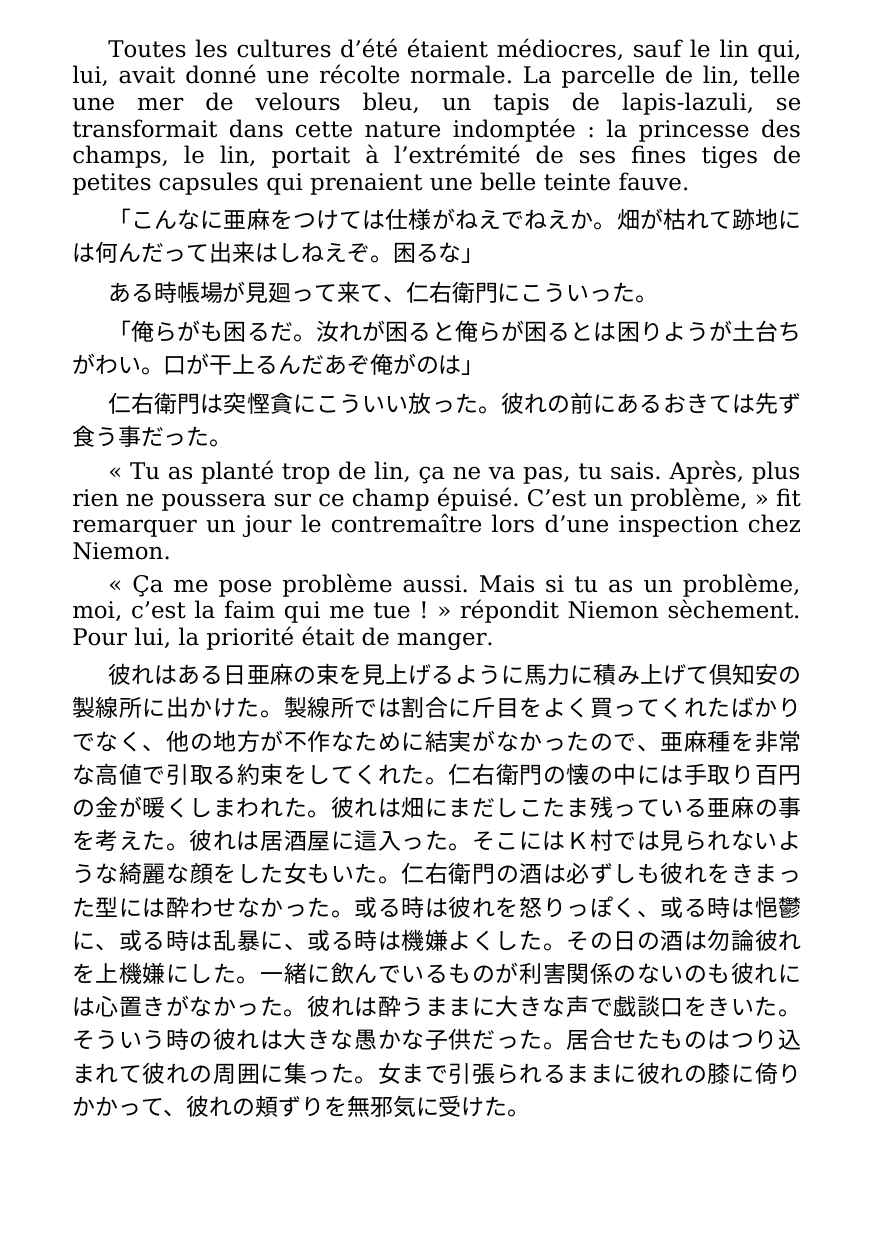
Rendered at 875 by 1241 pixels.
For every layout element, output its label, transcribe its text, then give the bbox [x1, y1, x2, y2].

text « Tu as planté trop de lin, ça ne va pas, tu sais. Après, plus rien ne poussera sur ce champ épuisé. C’est un problème, » fit remarquer un jour le contremaître lors d’une inspection chez Niemon. [72, 458, 802, 565]
text 「こんなに亜麻をつけては仕様がねえでねえか。畑が枯れて跡地には何んだって出来はしねえぞ。困るな」 [72, 202, 802, 268]
text « Ça me pose problème aussi. Mais si tu as un problème, moi, c’est la faim qui me tue ! » répondit Niemon sèchement. Pour lui, la priorité était de manger. [72, 571, 802, 651]
text Toutes les cultures d’été étaient médiocres, sauf le lin qui, lui, avait donné une récolte normale. La parcelle de lin, telle une mer de velours bleu, un tapis de lapis-lazuli, se transformait dans cette nature indomptée : la princesse des champs, le lin, portait à l’extrémité de ses fines tiges de petites capsules qui prenaient une belle teinte fauve. [72, 36, 802, 196]
text 「俺らがも困るだ。汝れが困ると俺らが困るとは困りようが土台ちがわい。口が干上るんだあぞ俺がのは」 [72, 313, 802, 380]
text 彼れはある日亜麻の束を見上げるように馬力に積み上げて倶知安の製線所に出かけた。製線所では割合に斤目をよく買ってくれたばかりでなく、他の地方が不作なために結実がなかったので、亜麻種を非常な高値で引取る約束をしてくれた。仁右衛門の懐の中には手取り百円の金が暖くしまわれた。彼れは畑にまだしこたま残っている亜麻の事を考えた。彼れは居酒屋に這入った。そこにはＫ村では見られないような綺麗な顔をした女もいた。仁右衛門の酒は必ずしも彼れをきまった型には酔わせなかった。或る時は彼れを怒りっぽく、或る時は悒鬱に、或る時は乱暴に、或る時は機嫌よくした。その日の酒は勿論彼れを上機嫌にした。一緒に飲んでいるものが利害関係のないのも彼れには心置きがなかった。彼れは酔うままに大きな声で戯談口をきいた。そういう時の彼れは大きな愚かな子供だった。居合せたものはつり込まれて彼れの周囲に集った。女まで引張られるままに彼れの膝に倚りかかって、彼れの頬ずりを無邪気に受けた。 [72, 657, 802, 1122]
text ある時帳場が見廻って来て、仁右衛門にこういった。 [72, 274, 802, 308]
text 仁右衛門は突慳貪にこういい放った。彼れの前にあるおきては先ず食う事だった。 [72, 386, 802, 452]
